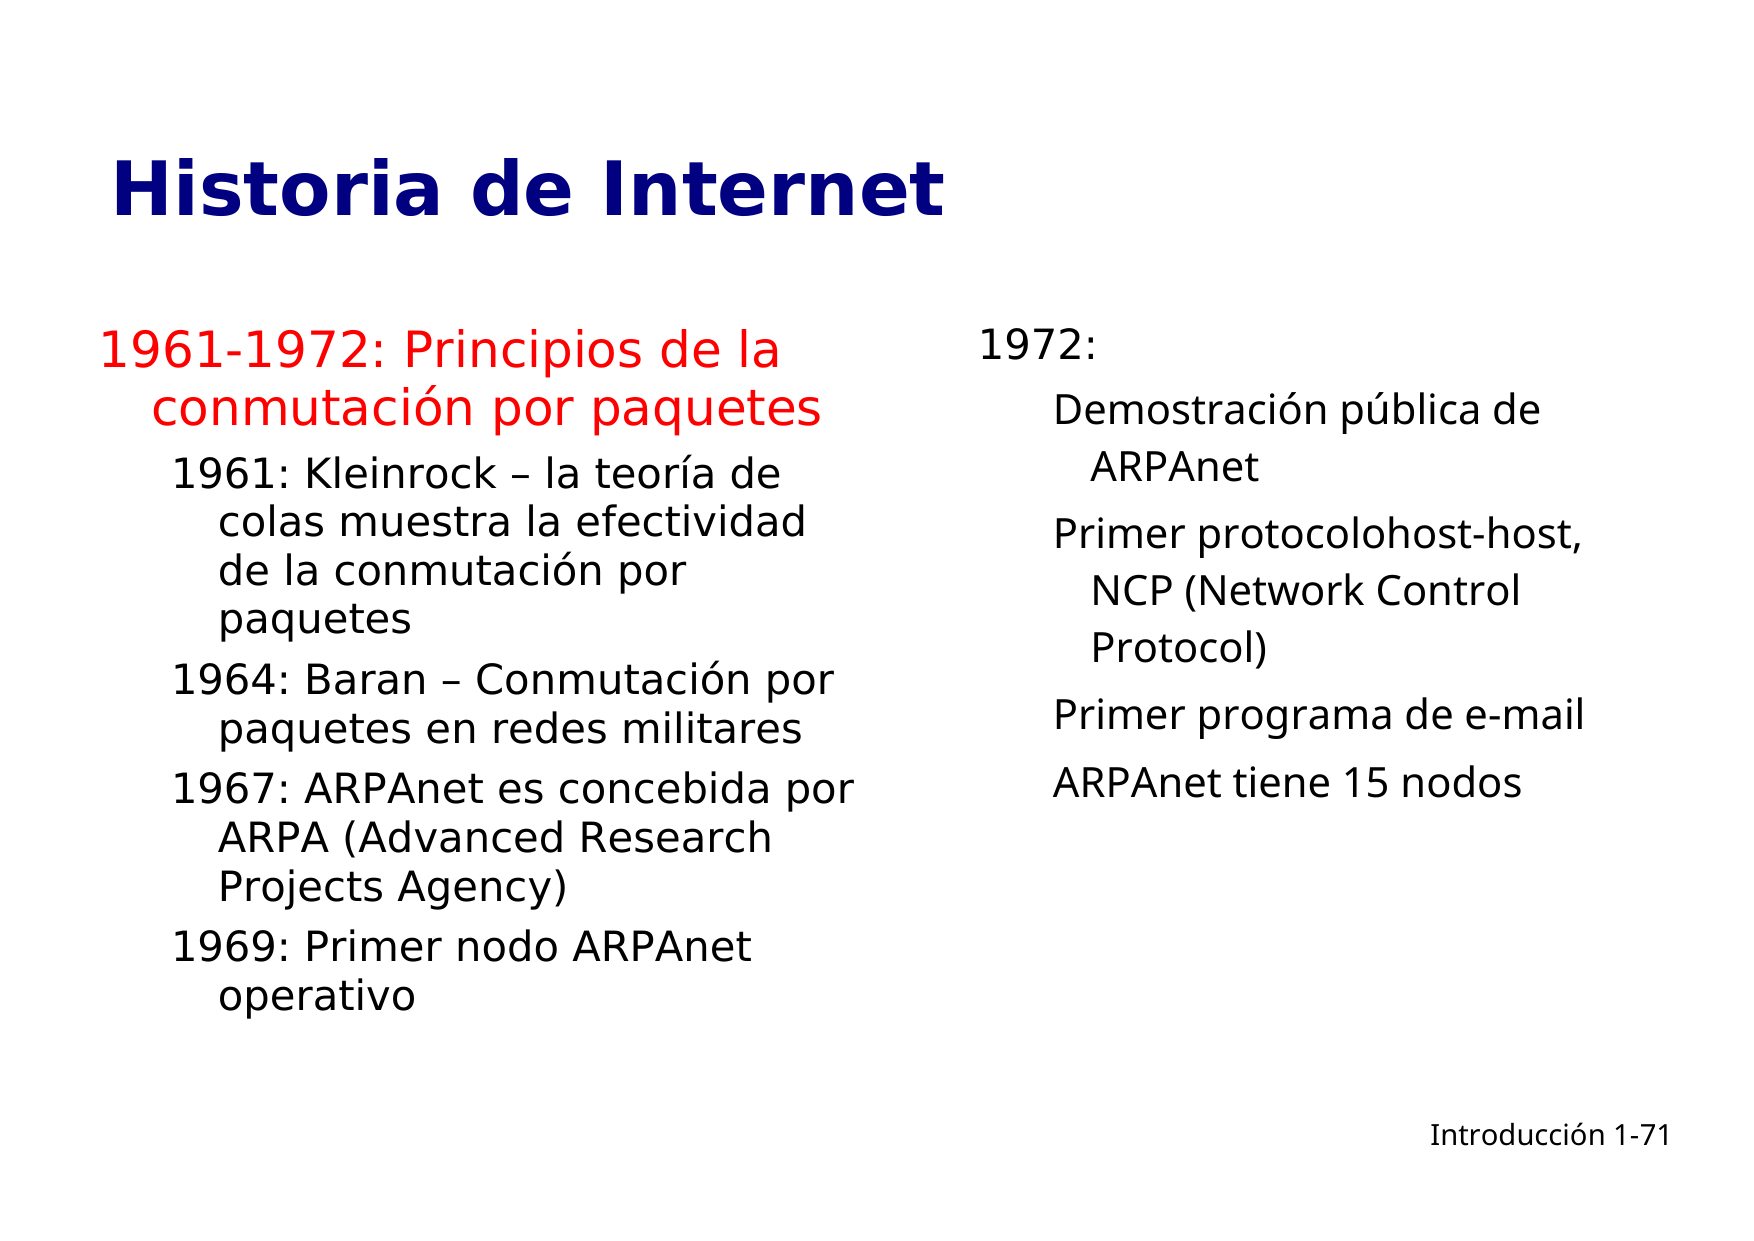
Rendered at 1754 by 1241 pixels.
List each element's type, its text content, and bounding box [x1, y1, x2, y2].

title Historia de Internet [96, 74, 1672, 305]
list 1961-1972: Principios de la conmutación por paquetes 1961: Kleinrock – la teoría de colas muestra la efectividad de la conmutación por paquetes 1964: Baran – Conmutación por paquetes en redes militares 1967: ARPAnet es concebida por ARPA (Advanced Research Projects Agency) 1969: Primer nodo ARPAnet operativo [96, 320, 865, 1069]
list 1972: Demostración pública de ARPAnet Primer protocolohost-host, NCP (Network Control Protocol) Primer programa de e-mail ARPAnet tiene 15 nodos [903, 320, 1672, 761]
